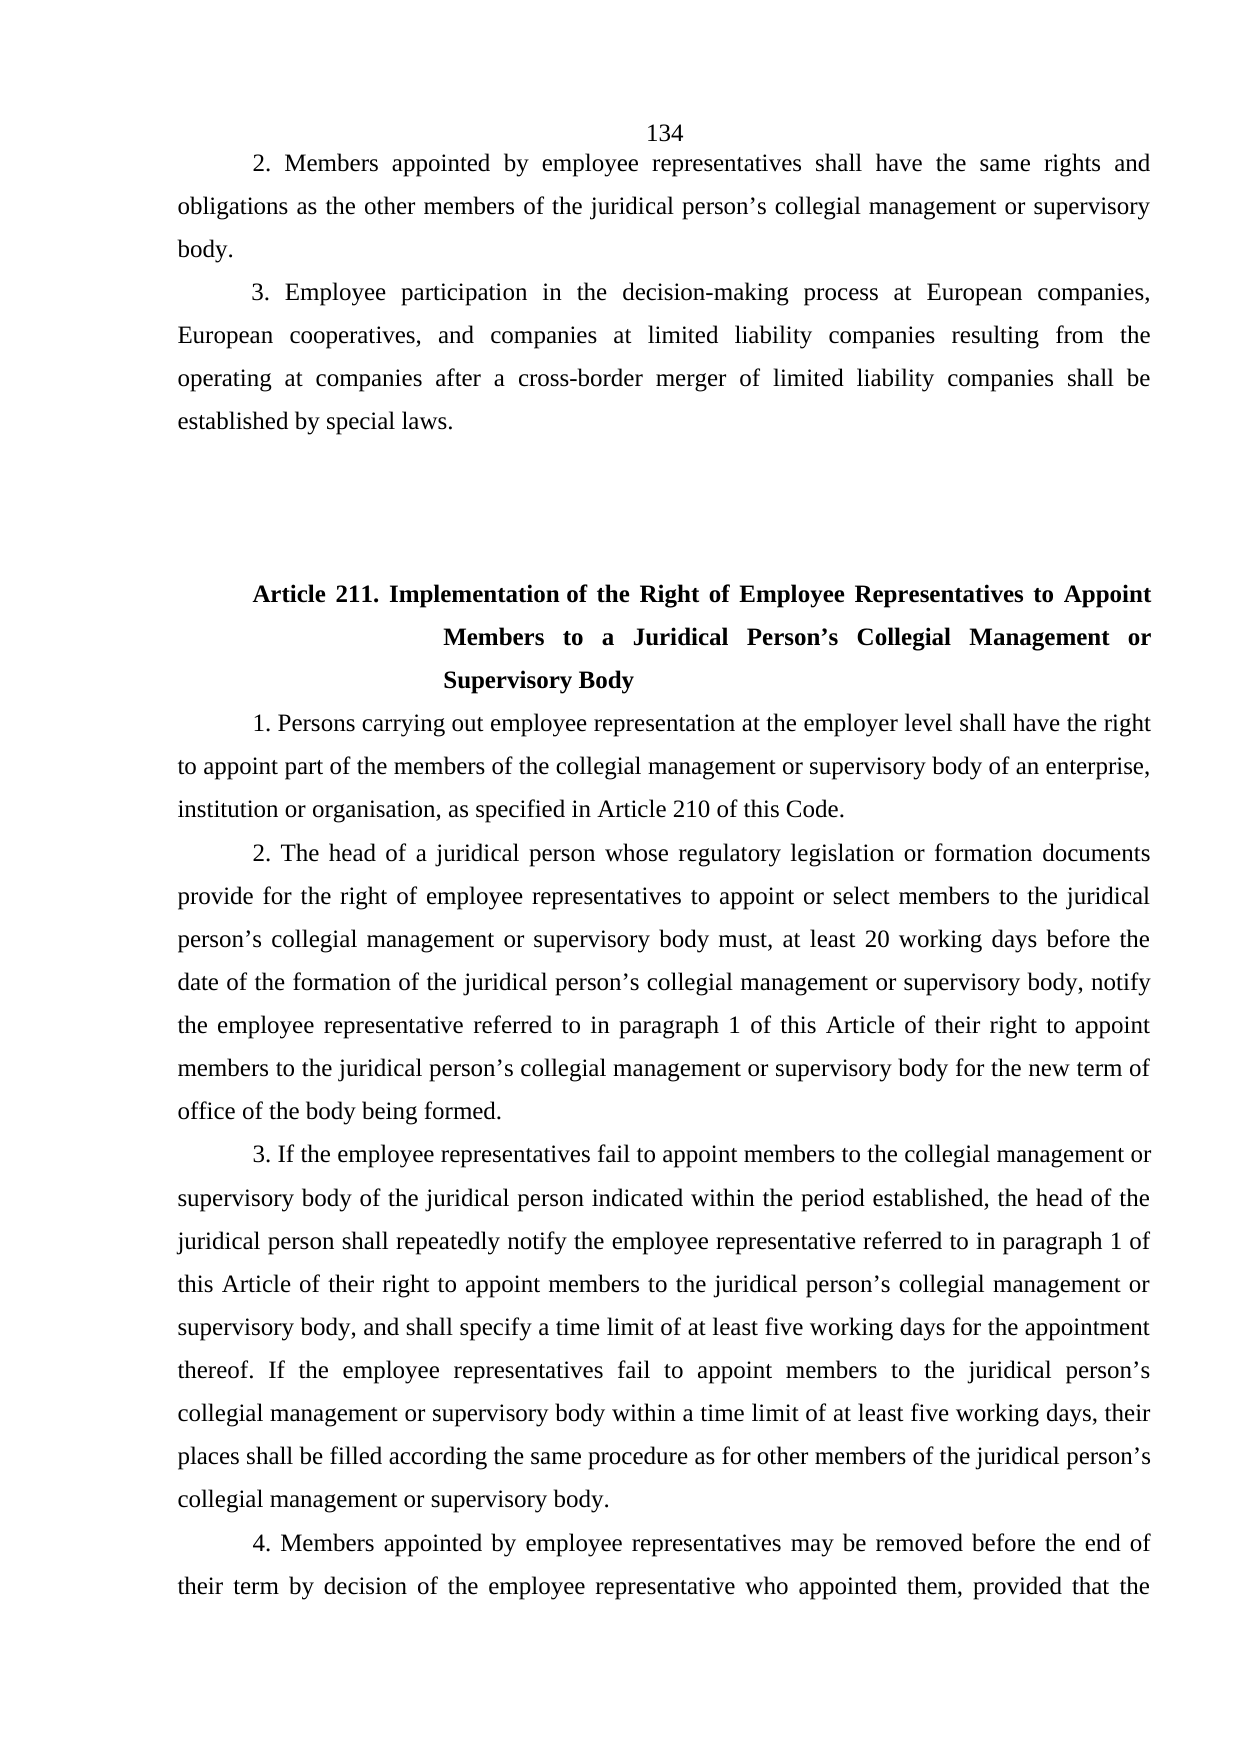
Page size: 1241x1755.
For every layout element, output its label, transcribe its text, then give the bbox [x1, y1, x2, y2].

text 3. Employee participation in the decision-making process at European companies, European cooperatives, and companies at limited liability companies resulting from the operating at companies after a cross-border merger of limited liability companies shall be established by special laws. [177, 277, 1152, 435]
text 3. If the employee representatives fail to appoint members to the collegial management or supervisory body of the juridical person indicated within the period established, the head of the juridical person shall repeatedly notify the employee representative referred to in paragraph 1 of this Article of their right to appoint members to the juridical person’s collegial management or supervisory body, and shall specify a time limit of at least five working days for the appointment thereof. If the employee representatives fail to appoint members to the juridical person’s collegial management or supervisory body within a time limit of at least five working days, their places shall be filled according the same procedure as for other members of the juridical person’s collegial management or supervisory body. [177, 1139, 1152, 1513]
text 2. The head of a juridical person whose regulatory legislation or formation documents provide for the right of employee representatives to appoint or select members to the juridical person’s collegial management or supervisory body must, at least 20 working days before the date of the formation of the juridical person’s collegial management or supervisory body, notify the employee representative referred to in paragraph 1 of this Article of their right to appoint members to the juridical person’s collegial management or supervisory body for the new term of office of the body being formed. [177, 838, 1152, 1125]
text 4. Members appointed by employee representatives may be removed before the end of their term by decision of the employee representative who appointed them, provided that the [177, 1528, 1152, 1599]
text 2. Members appointed by employee representatives shall have the same rights and obligations as the other members of the juridical person’s collegial management or supervisory body. [177, 148, 1152, 263]
text Article 211. Implementation of the Right of Employee Representatives to Appoint Members to a Juridical Person’s Collegial Management or Supervisory Body [252, 579, 1152, 694]
text 1. Persons carrying out employee representation at the employer level shall have the right to appoint part of the members of the collegial management or supervisory body of an enterprise, institution or organisation, as specified in Article 210 of this Code. [177, 708, 1152, 823]
